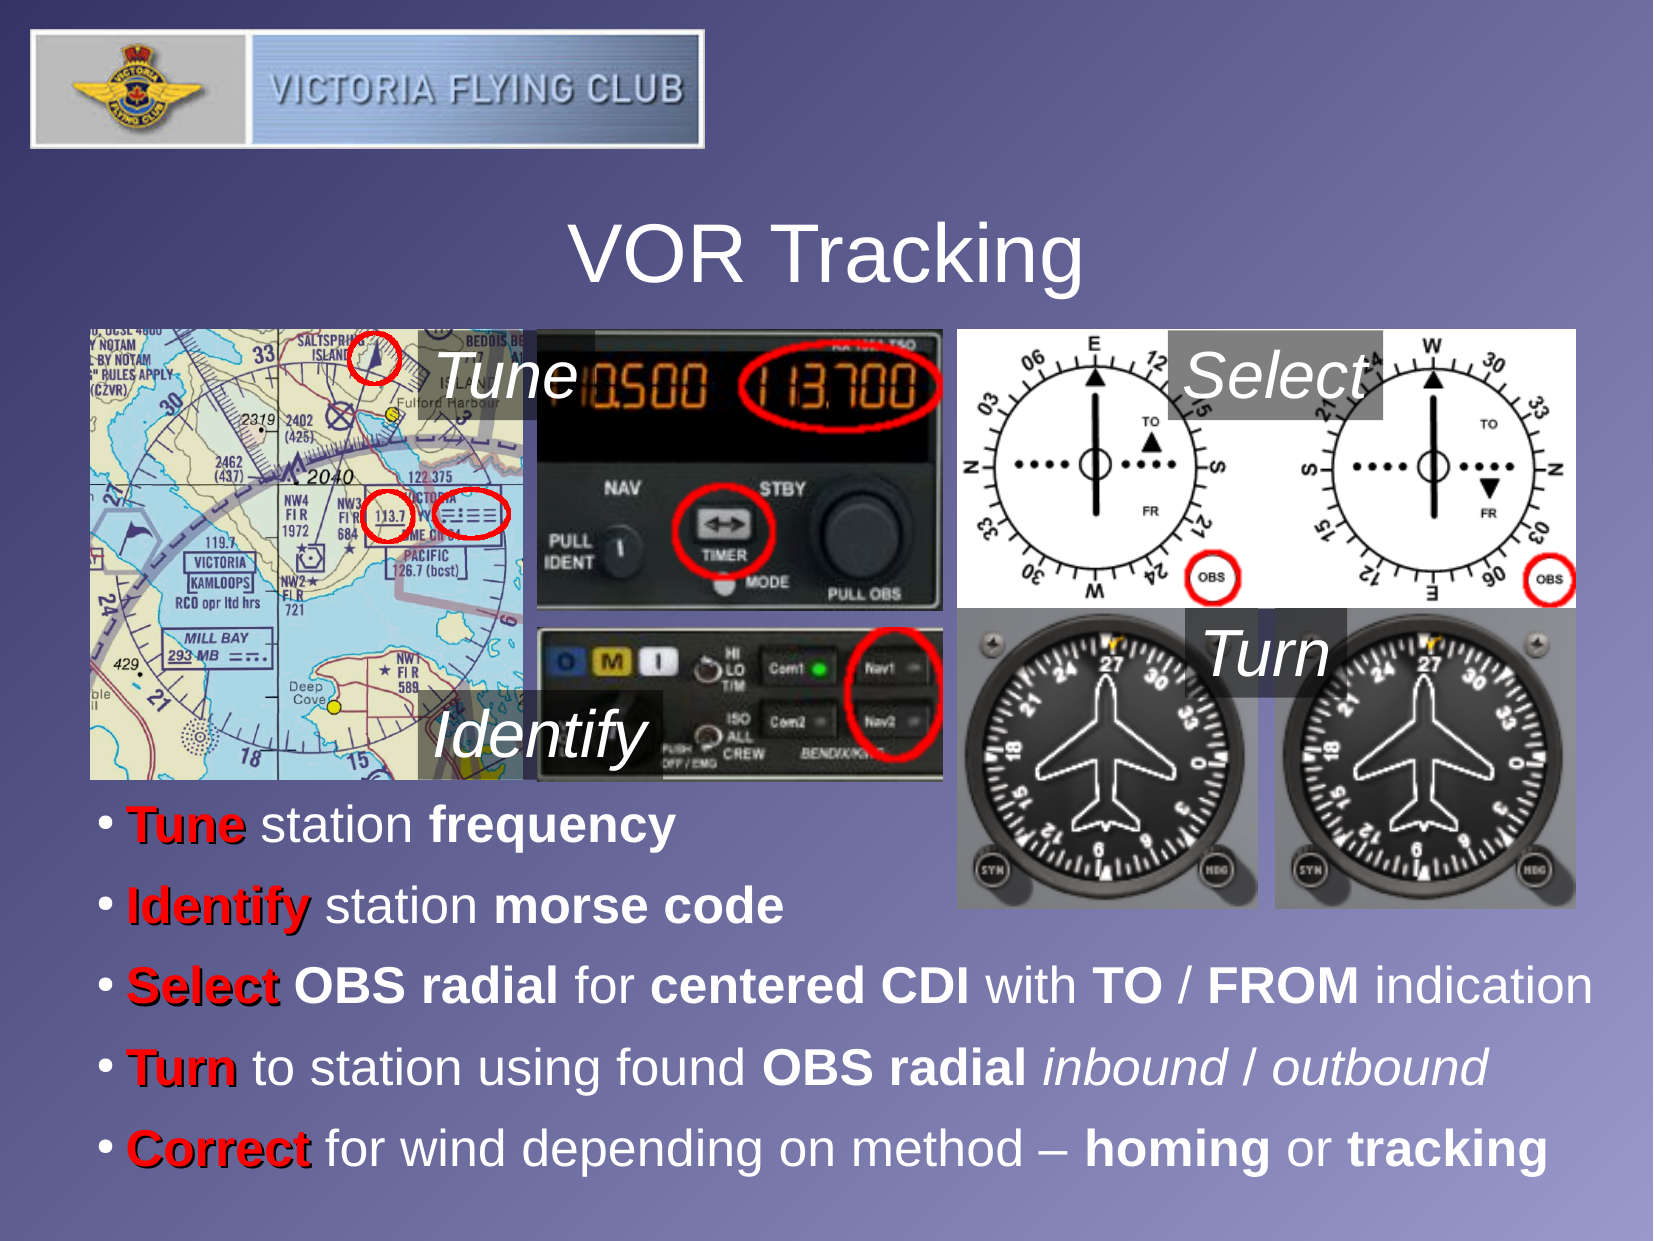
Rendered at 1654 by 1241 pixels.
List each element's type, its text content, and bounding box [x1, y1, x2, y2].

picture [537, 627, 943, 782]
picture [90, 329, 523, 781]
text_box Select [1167, 330, 1384, 421]
text_box Tune [417, 330, 596, 421]
title VOR Tracking [82, 150, 1571, 358]
text_box Turn [1185, 608, 1348, 698]
list Tune station frequency Identify station morse code Select OBS radial for centered CDI with TO / FROM indication Turn to station using found OBS radial inbound / outbound Correct for wind depending on method – homing or tracking [82, 795, 1621, 1201]
picture [537, 329, 943, 611]
picture [30, 29, 705, 149]
picture [957, 329, 1576, 909]
text_box Identify [417, 690, 664, 780]
